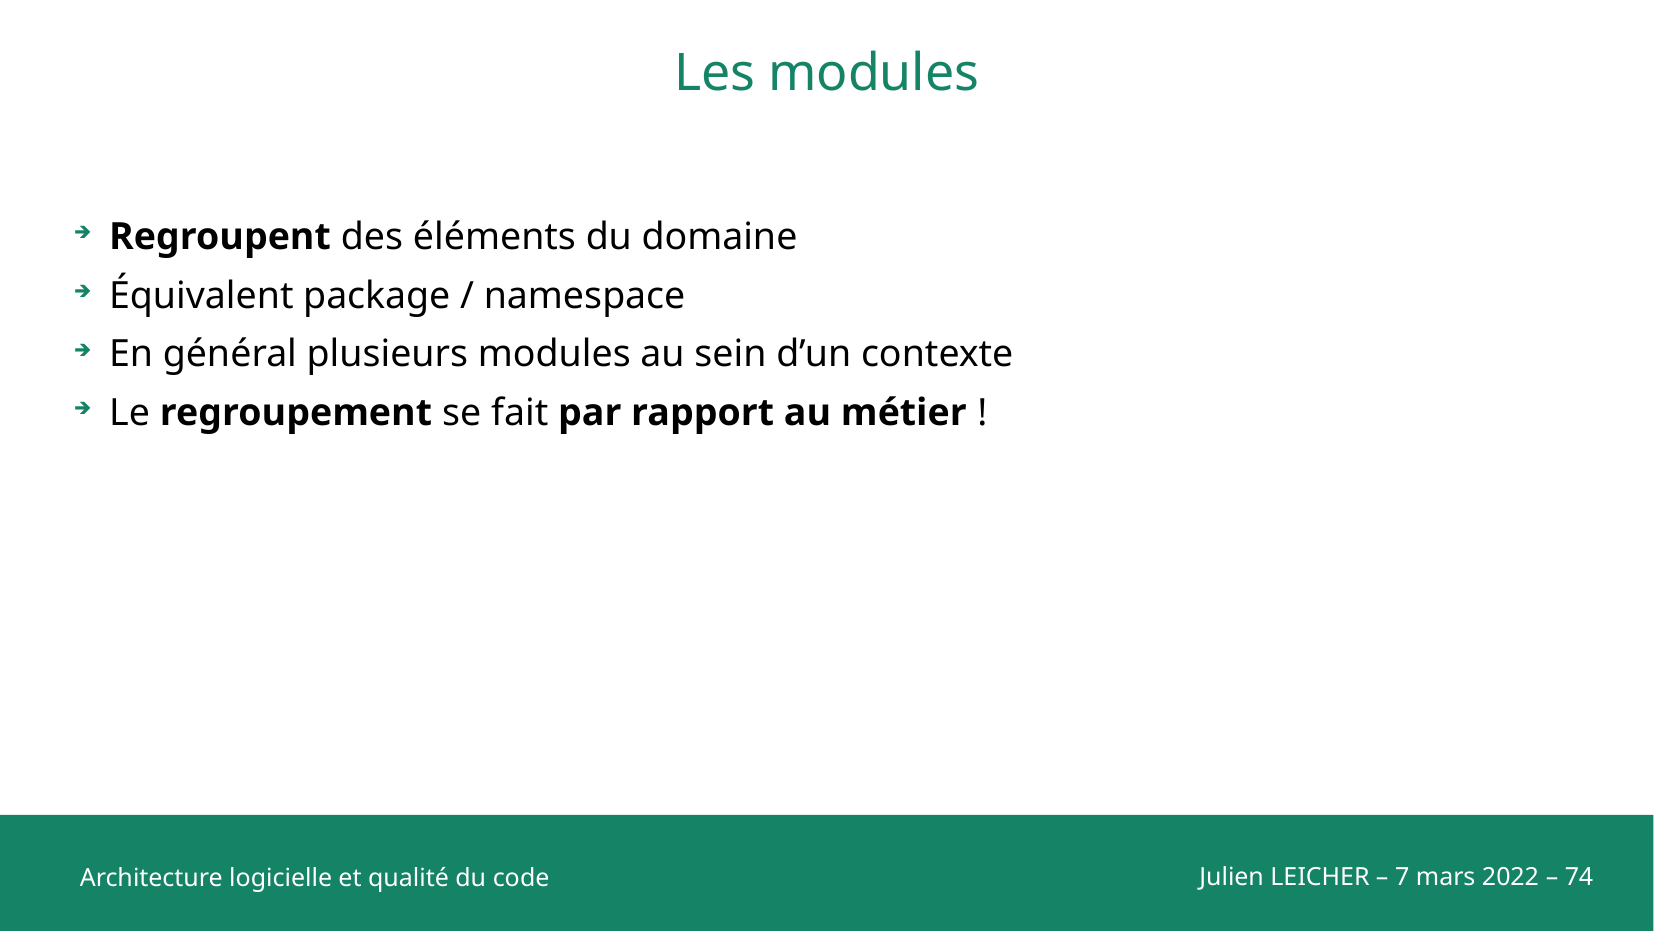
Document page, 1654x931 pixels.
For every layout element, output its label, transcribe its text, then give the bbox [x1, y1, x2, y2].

text_box Regroupent des éléments du domaine Équivalent package / namespace En général plusieurs modules au sein d’un contexte Le regroupement se fait par rapport au métier ! [59, 194, 1595, 678]
text_box Les modules [0, 27, 1654, 113]
text_box Julien LEICHER – 7 mars 2022 – <numéro> [0, 814, 1654, 931]
text_box Architecture logicielle et qualité du code [64, 852, 798, 898]
